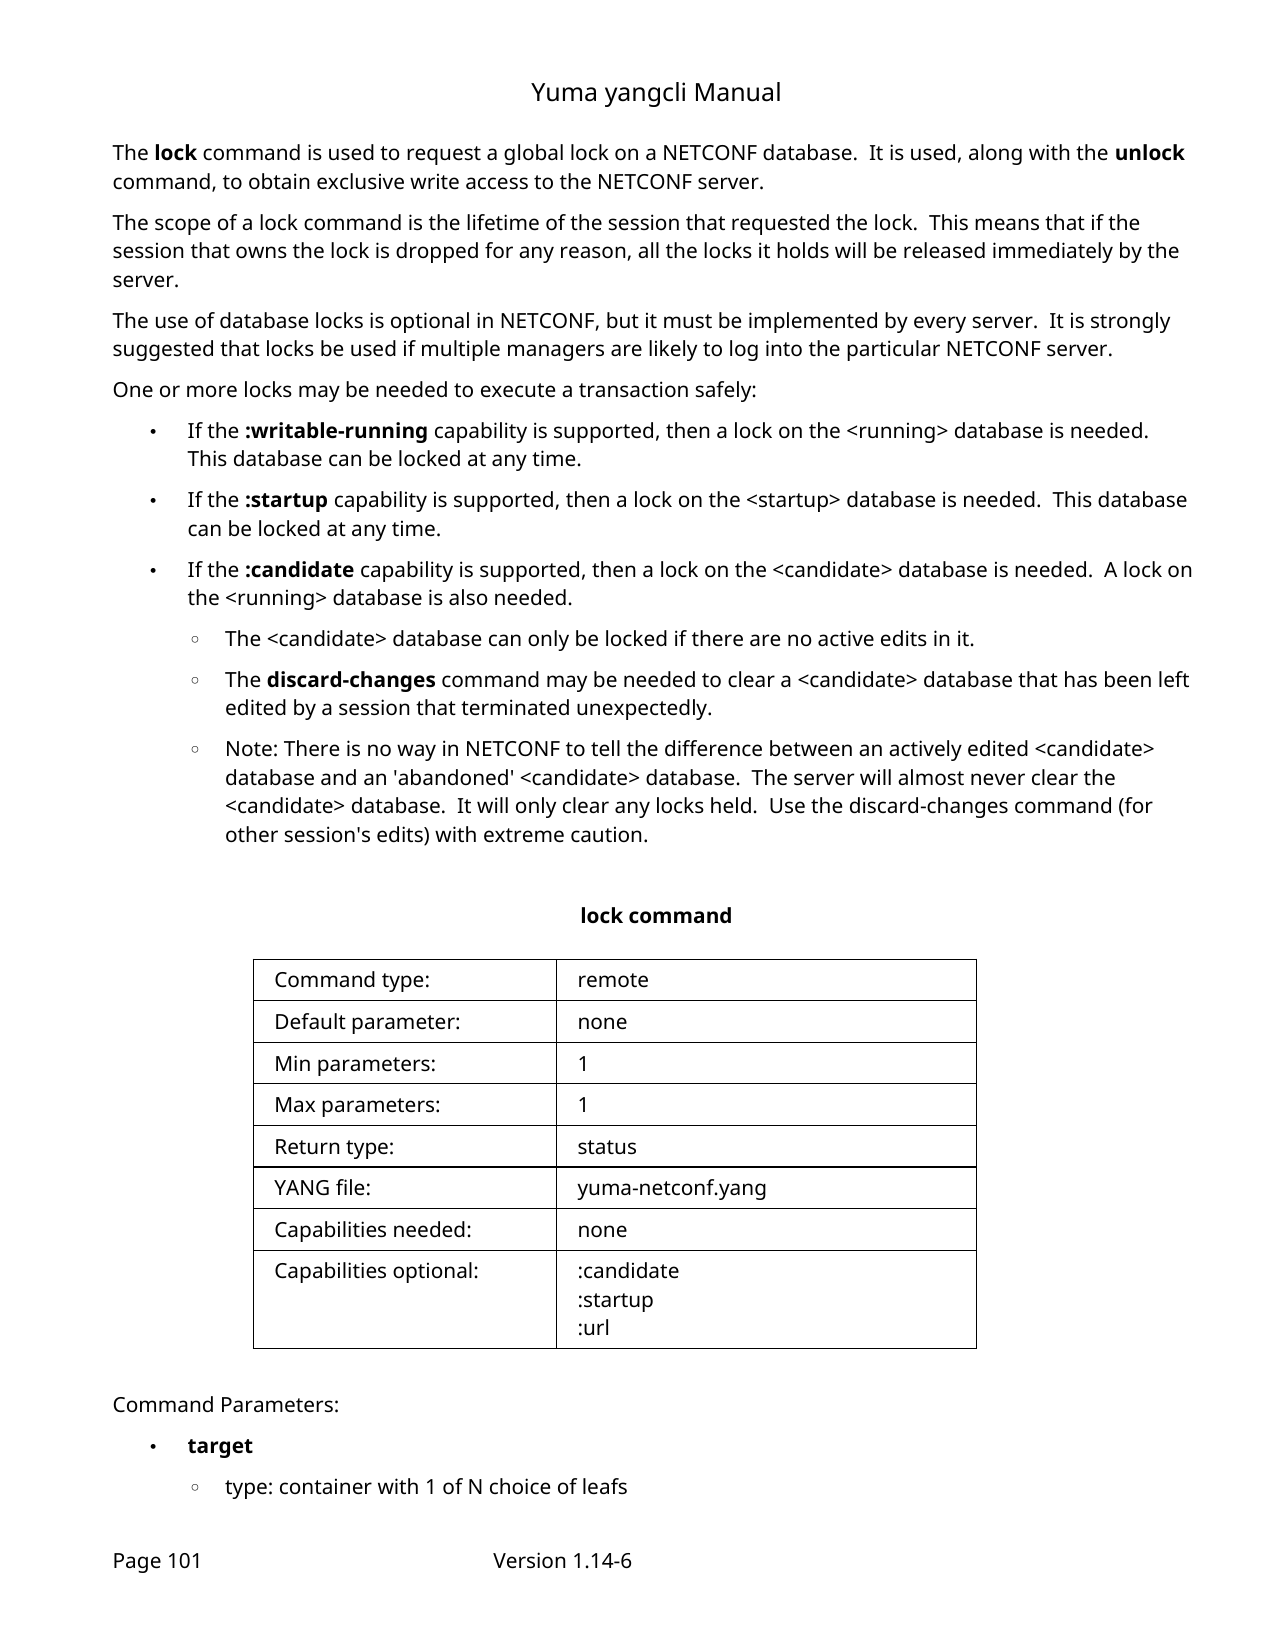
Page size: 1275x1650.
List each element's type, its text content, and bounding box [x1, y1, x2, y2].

table_cell none [557, 1209, 976, 1249]
table_cell none [557, 1001, 976, 1042]
list Note: There is no way in NETCONF to tell the difference between an actively edited <candidate> database and an 'abandoned' <candidate> database. The server will almost never clear the <candidate> database. It will only clear any locks held. Use the discard-changes command (for other session's edits) with extreme caution. [187, 734, 1200, 848]
table_cell Min parameters: [254, 1043, 556, 1083]
list type: container with 1 of N choice of leafs [187, 1472, 1200, 1500]
list target [150, 1431, 1200, 1459]
list The discard-changes command may be needed to clear a <candidate> database that has been left edited by a session that terminated unexpectedly. [187, 665, 1200, 722]
text The scope of a lock command is the lifetime of the session that requested the lock. This means that if the session that owns the lock is dropped for any reason, all the locks it holds will be released immediately by the server. [112, 208, 1200, 293]
table_cell YANG file: [254, 1168, 556, 1208]
table_header Command type: [254, 960, 556, 1000]
table_cell Return type: [254, 1126, 556, 1166]
list The <candidate> database can only be locked if there are no active edits in it. [187, 624, 1200, 653]
table_cell yuma-netconf.yang [557, 1168, 976, 1208]
table_cell Capabilities optional: [254, 1251, 556, 1348]
subtitle lock command [127, 902, 1185, 930]
table_cell 1 [557, 1084, 976, 1125]
list If the :candidate capability is supported, then a lock on the <candidate> database is needed. A lock on the <running> database is also needed. [150, 555, 1200, 612]
table_cell :candidate :startup :url [557, 1251, 976, 1348]
table_header remote [557, 960, 976, 1000]
list If the :writable-running capability is supported, then a lock on the <running> database is needed. This database can be locked at any time. [150, 416, 1200, 473]
table_cell Max parameters: [254, 1084, 556, 1125]
table_cell status [557, 1126, 976, 1166]
table_cell 1 [557, 1043, 976, 1083]
table_cell Default parameter: [254, 1001, 556, 1042]
text One or more locks may be needed to execute a transaction safely: [112, 375, 1200, 403]
text The use of database locks is optional in NETCONF, but it must be implemented by every server. It is strongly suggested that locks be used if multiple managers are likely to log into the particular NETCONF server. [112, 306, 1200, 363]
text The lock command is used to request a global lock on a NETCONF database. It is used, along with the unlock command, to obtain exclusive write access to the NETCONF server. [112, 138, 1200, 195]
text Command Parameters: [112, 1390, 1200, 1418]
table_cell Capabilities needed: [254, 1209, 556, 1249]
list If the :startup capability is supported, then a lock on the <startup> database is needed. This database can be locked at any time. [150, 485, 1200, 542]
